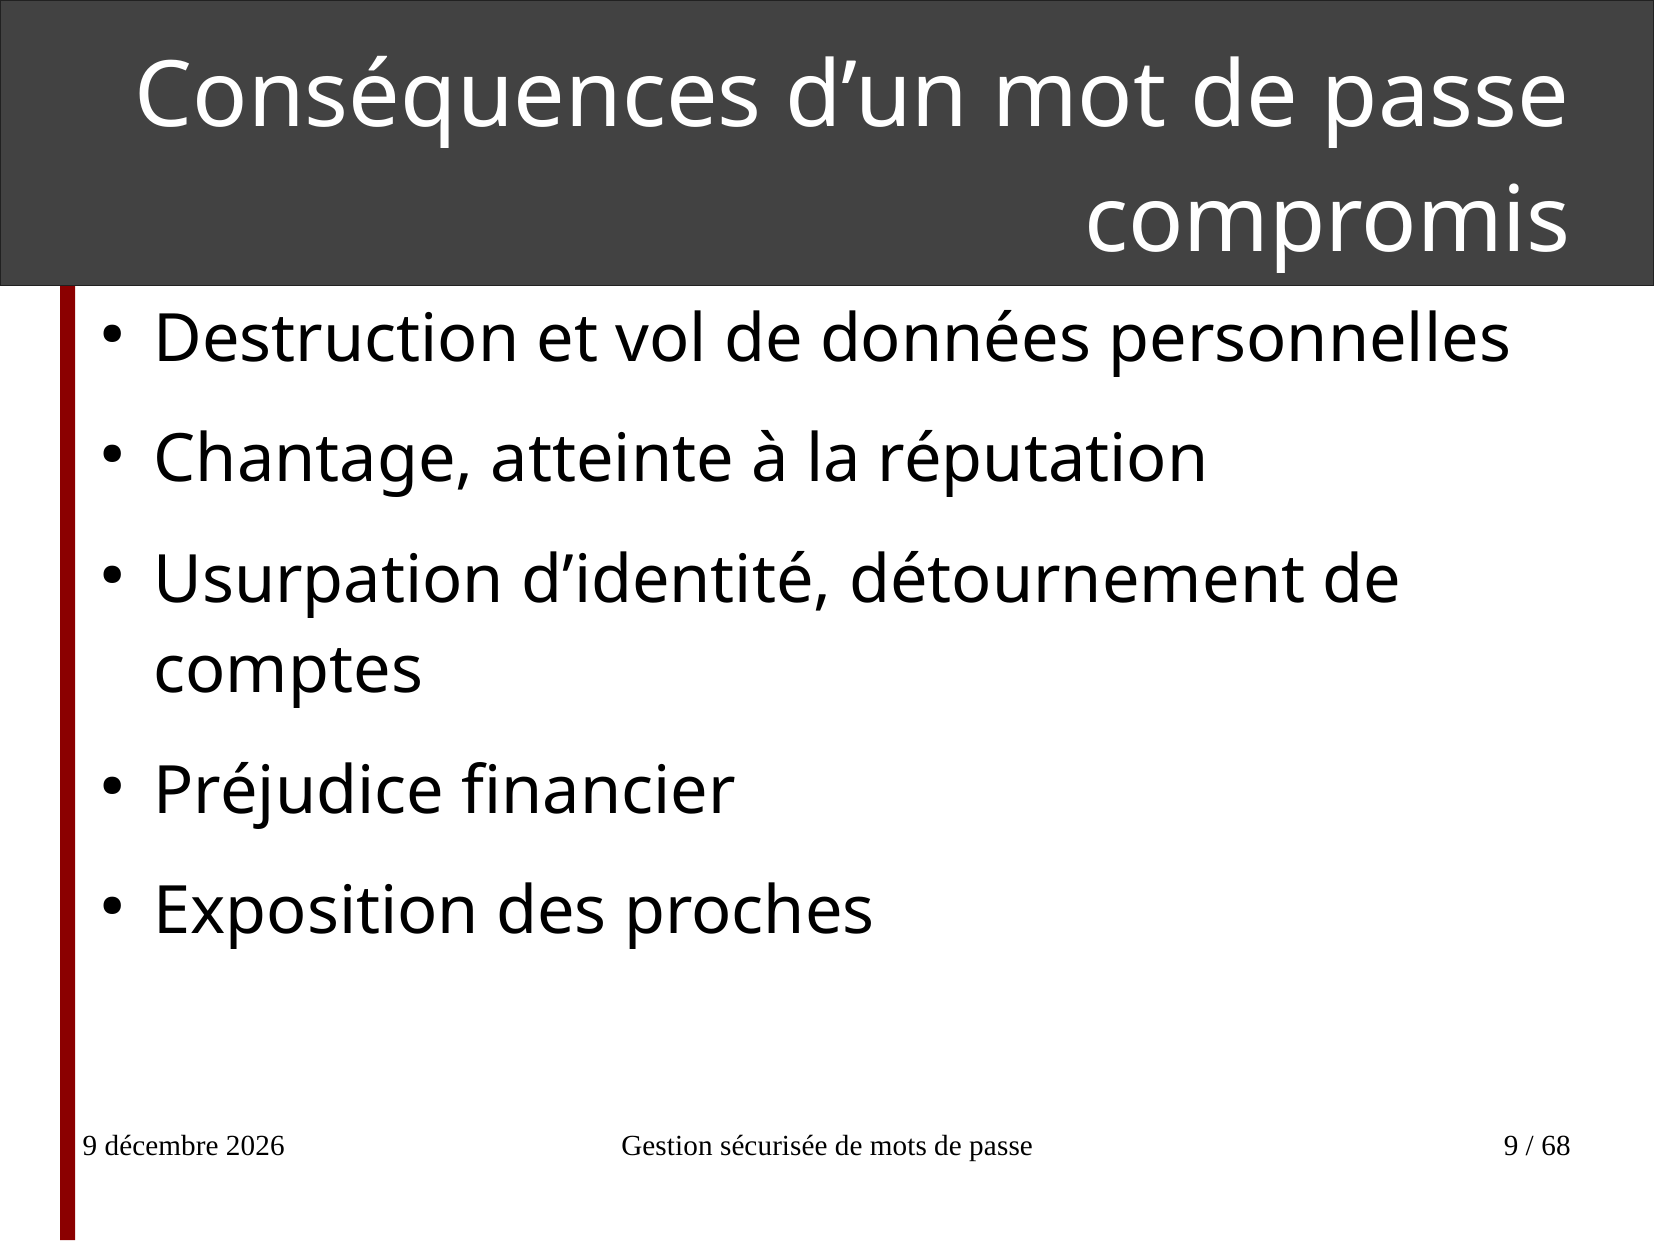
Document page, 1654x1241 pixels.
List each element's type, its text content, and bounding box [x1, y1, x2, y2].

list Destruction et vol de données personnelles Chantage, atteinte à la réputation Usurpation d’identité, détournement de comptes Préjudice financier Exposition des proches [82, 290, 1571, 1096]
title Conséquences d’un mot de passe compromis [82, 27, 1571, 279]
